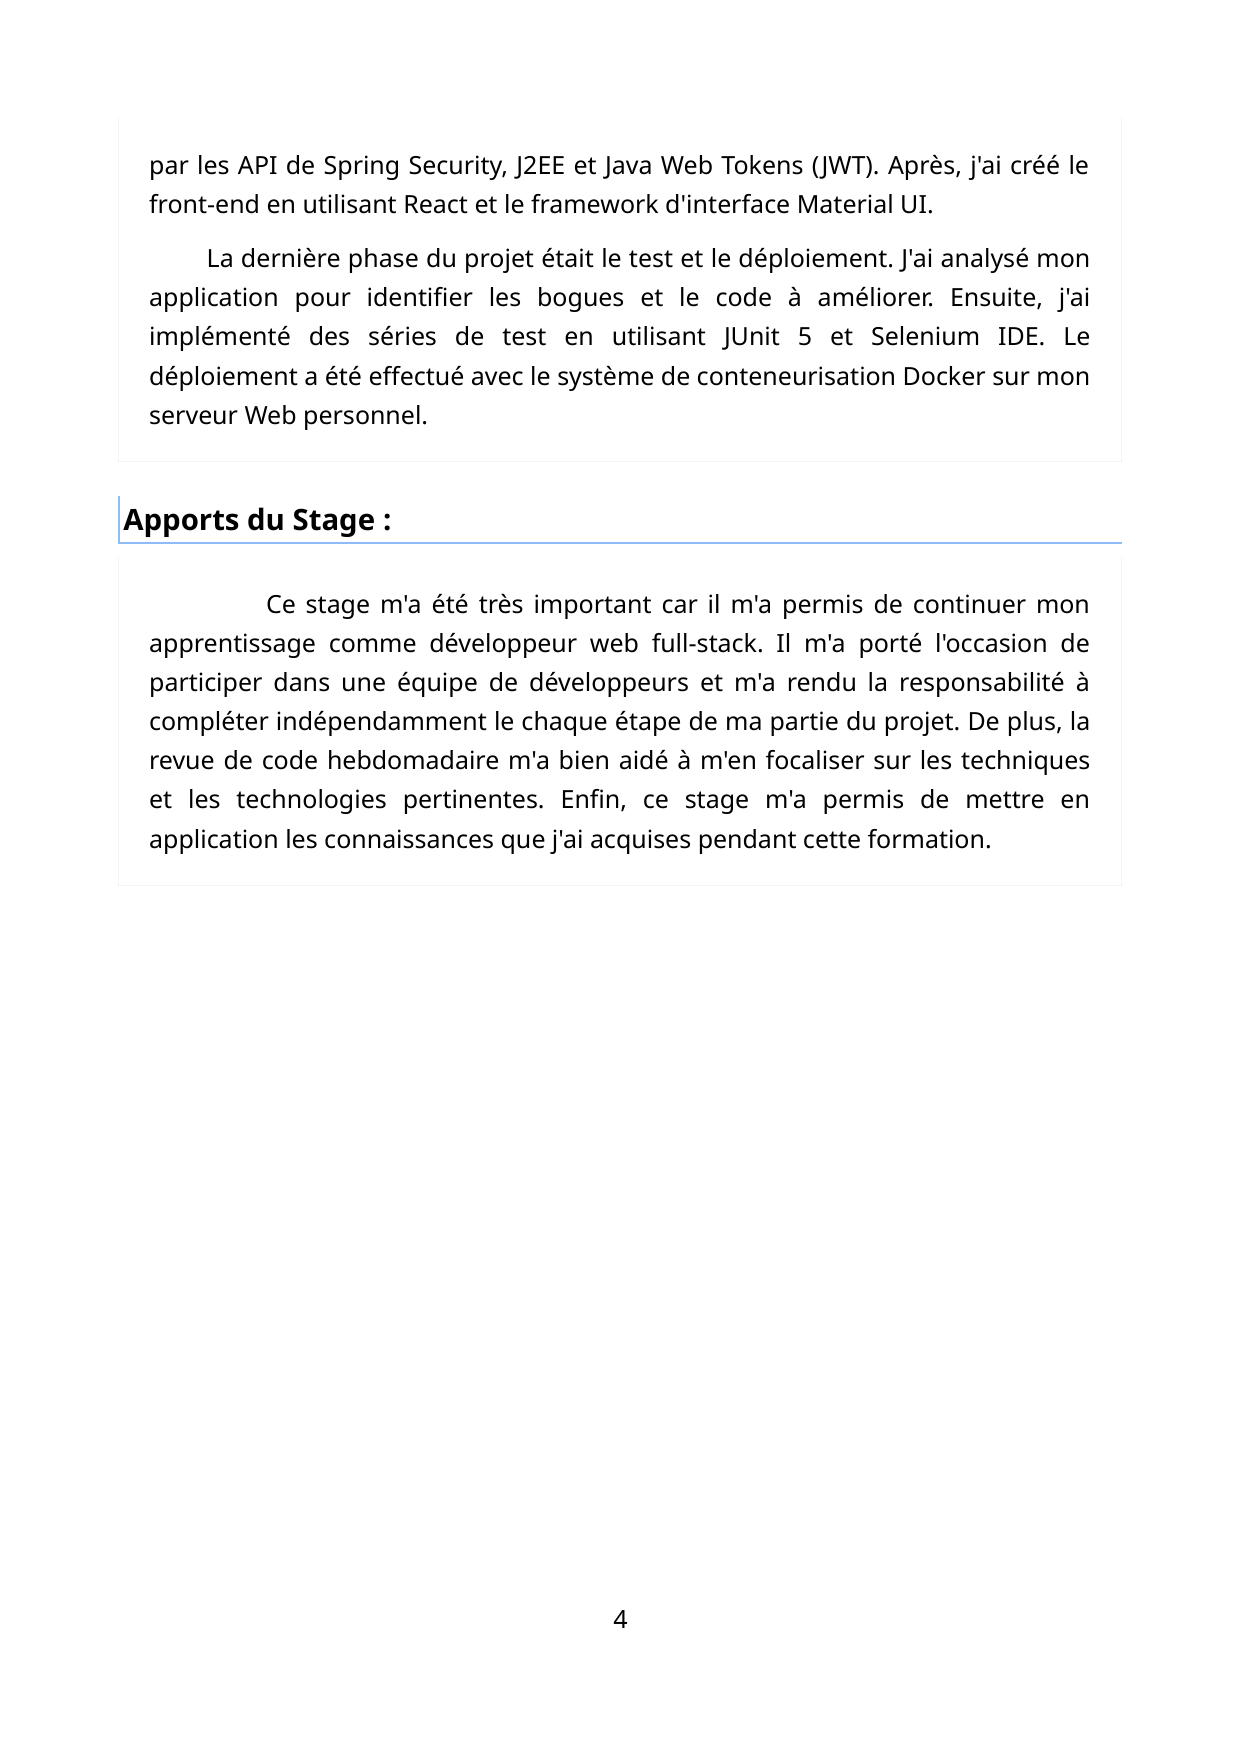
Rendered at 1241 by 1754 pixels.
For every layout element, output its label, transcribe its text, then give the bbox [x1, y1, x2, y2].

text Ce stage m'a été très important car il m'a permis de continuer mon apprentissage comme développeur web full-stack. Il m'a porté l'occasion de participer dans une équipe de développeurs et m'a rendu la responsabilité à compléter indépendamment le chaque étape de ma partie du projet. De plus, la revue de code hebdomadaire m'a bien aidé à m'en focaliser sur les techniques et les technologies pertinentes. Enfin, ce stage m'a permis de mettre en application les connaissances que j'ai acquises pendant cette formation. [119, 557, 1121, 885]
subtitle Apports du Stage : [120, 496, 1122, 542]
text par les API de Spring Security, J2EE et Java Web Tokens (JWT). Après, j'ai créé le front-end en utilisant React et le framework d'interface Material UI. [119, 118, 1121, 211]
text La dernière phase du projet était le test et le déploiement. J'ai analysé mon application pour identifier les bogues et le code à améliorer. Ensuite, j'ai implémenté des séries de test en utilisant JUnit 5 et Selenium IDE. Le déploiement a été effectué avec le système de conteneurisation Docker sur mon serveur Web personnel. [119, 211, 1121, 461]
